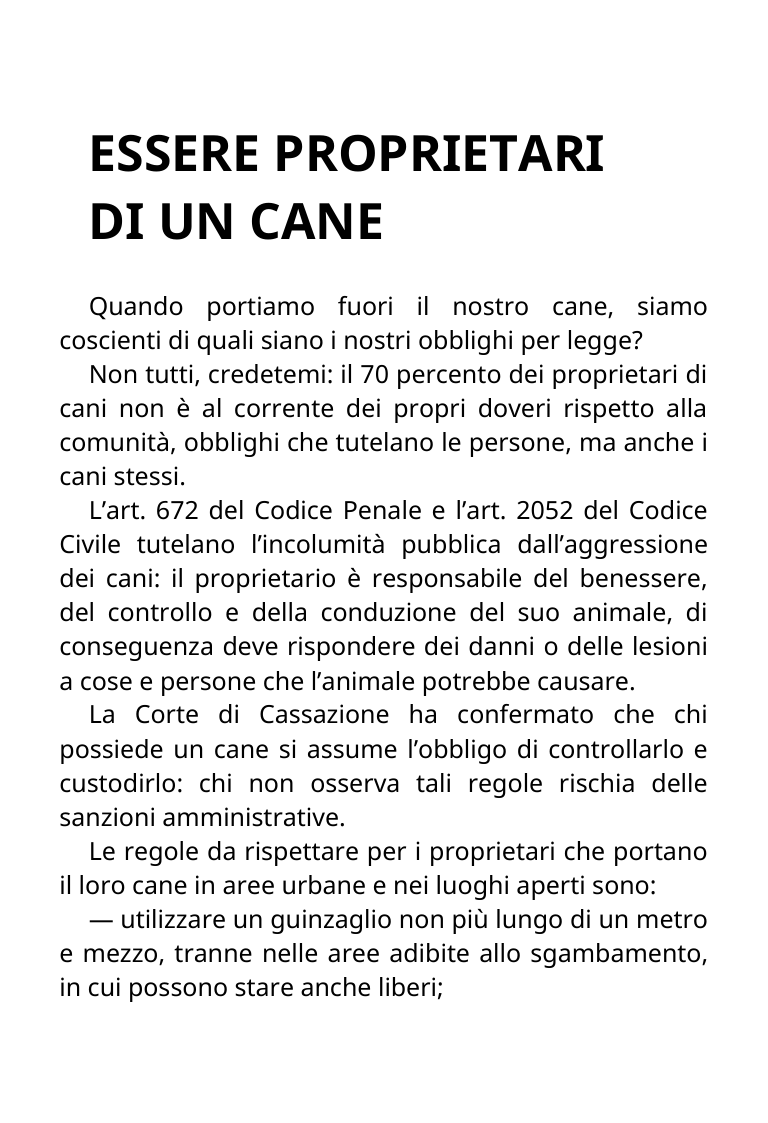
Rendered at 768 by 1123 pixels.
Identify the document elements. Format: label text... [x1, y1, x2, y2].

subtitle ESSERE PROPRIETARI [59, 118, 709, 186]
text Non tutti, credetemi: il 70 percento dei proprietari di cani non è al corrente dei propri doveri rispetto alla comunità, obblighi che tutelano le persone, ma anche i cani stessi. [59, 357, 709, 493]
text L’art. 672 del Codice Penale e l’art. 2052 del Codice Civile tutelano l’incolumità pubblica dall’aggressione dei cani: il proprietario è responsabile del benessere, del controllo e della conduzione del suo animale, di conseguenza deve rispondere dei danni o delle lesioni a cose e persone che l’animale potrebbe causare. [59, 493, 709, 697]
text La Corte di Cassazione ha confermato che chi possiede un cane si assume l’obbligo di controllarlo e custodirlo: chi non osserva tali regole rischia delle sanzioni amministrative. [59, 697, 709, 833]
text Le regole da rispettare per i proprietari che portano il loro cane in aree urbane e nei luoghi aperti sono: [59, 833, 709, 902]
text — utilizzare un guinzaglio non più lungo di un metro e mezzo, tranne nelle aree adibite allo sgambamento, in cui possono stare anche liberi; [59, 902, 709, 1004]
text Quando portiamo fuori il nostro cane, siamo coscienti di quali siano i nostri obblighi per legge? [59, 288, 709, 357]
subtitle DI UN CANE [59, 186, 709, 254]
